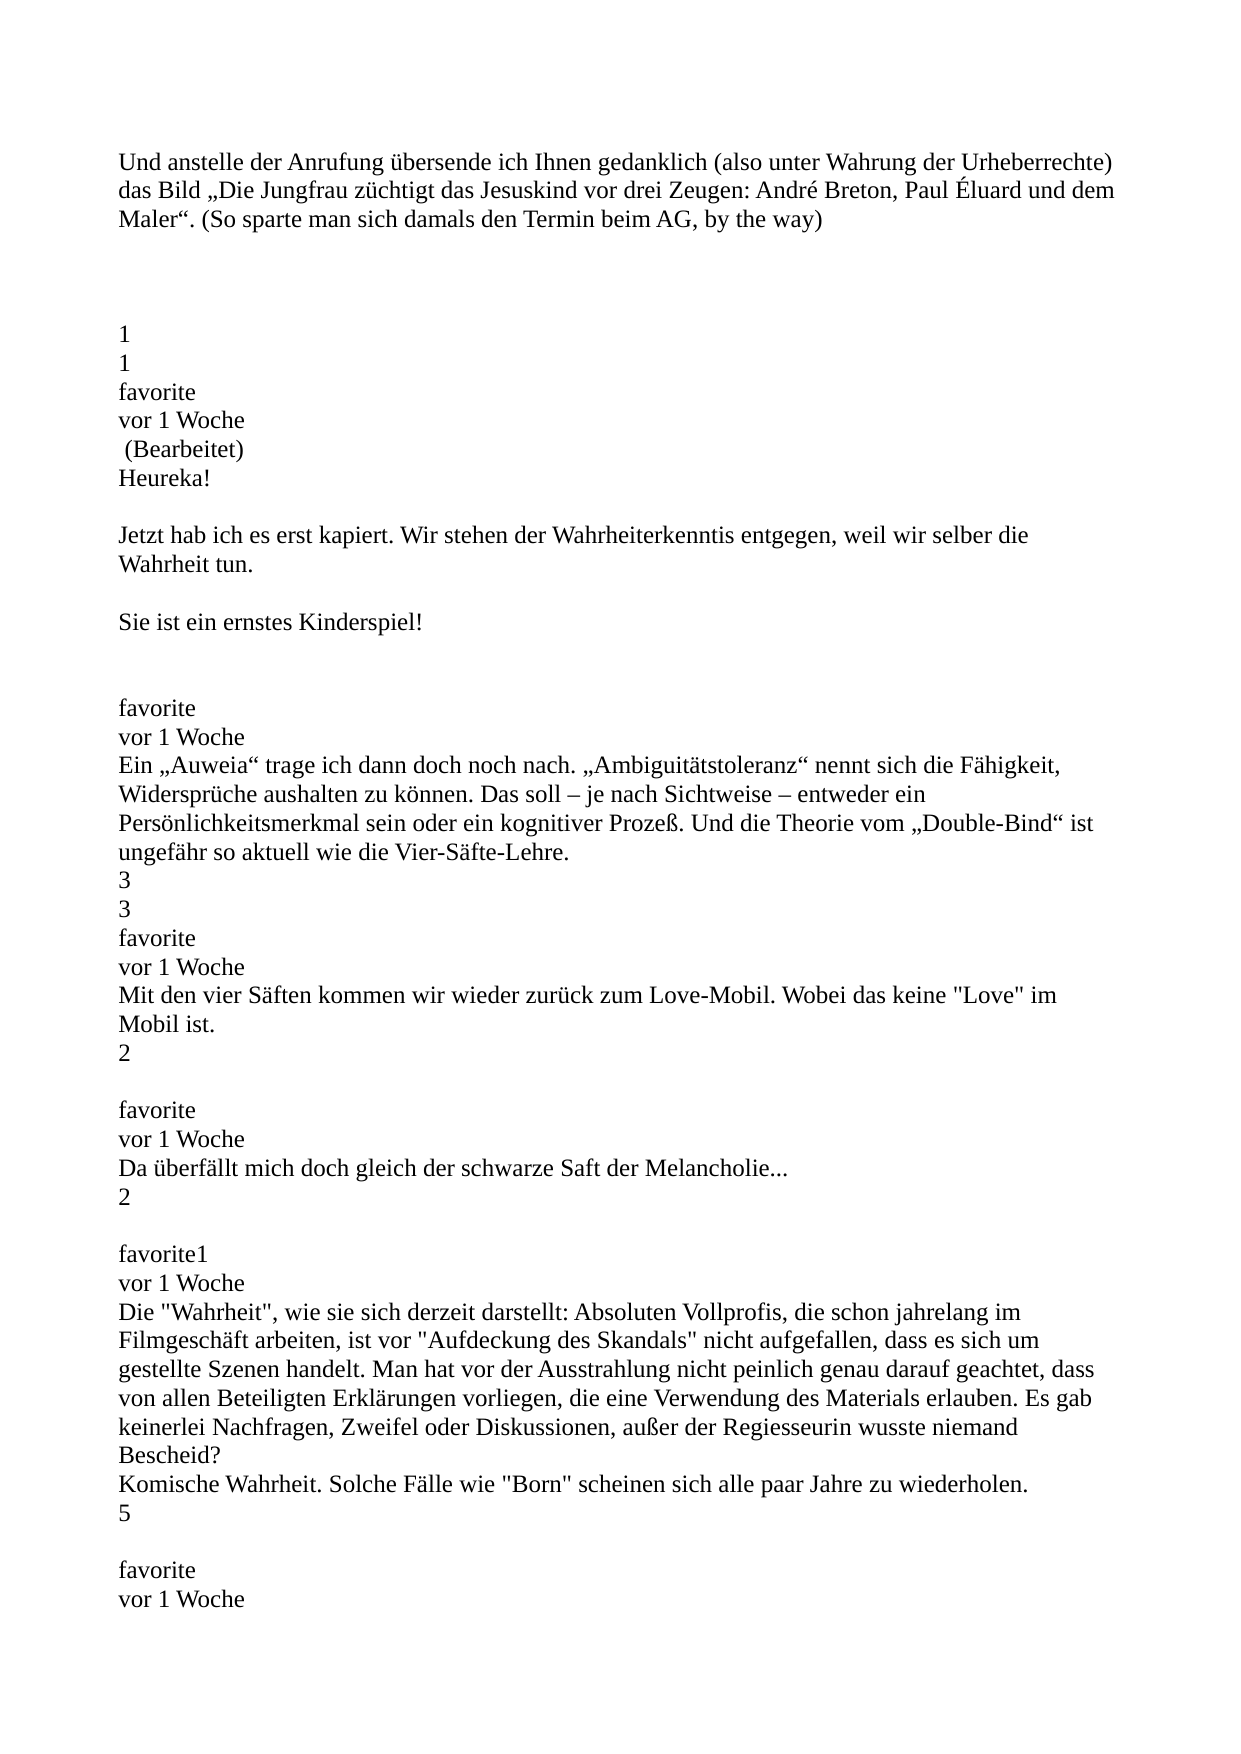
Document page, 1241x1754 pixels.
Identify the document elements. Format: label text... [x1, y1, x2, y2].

text vor 1 Woche [118, 952, 1122, 981]
text Jetzt hab ich es erst kapiert. Wir stehen der Wahrheiterkenntis entgegen, weil wir selber die Wahrheit tun. [118, 521, 1122, 578]
text favorite [118, 1096, 1122, 1124]
text favorite1 [118, 1239, 1122, 1268]
text Die "Wahrheit", wie sie sich derzeit darstellt: Absoluten Vollprofis, die schon jahrelang im Filmgeschäft arbeiten, ist vor "Aufdeckung des Skandals" nicht aufgefallen, dass es sich um gestellte Szenen handelt. Man hat vor der Ausstrahlung nicht peinlich genau darauf geachtet, dass von allen Beteiligten Erklärungen vorliegen, die eine Verwendung des Materials erlauben. Es gab keinerlei Nachfragen, Zweifel oder Diskussionen, außer der Regiesseurin wusste niemand Bescheid? [118, 1297, 1122, 1469]
text vor 1 Woche [118, 1268, 1122, 1297]
text vor 1 Woche [118, 406, 1122, 434]
text 1 [118, 319, 1122, 348]
text Sie ist ein ernstes Kinderspiel! [118, 607, 1122, 636]
text Und anstelle der Anrufung übersende ich Ihnen gedanklich (also unter Wahrung der Urheberrechte) das Bild „Die Jungfrau züchtigt das Jesuskind vor drei Zeugen: André Breton, Paul Éluard und dem Maler“. (So sparte man sich damals den Termin beim AG, by the way) [118, 147, 1122, 233]
text Da überfällt mich doch gleich der schwarze Saft der Melancholie... [118, 1153, 1122, 1182]
text vor 1 Woche [118, 722, 1122, 751]
text favorite [118, 693, 1122, 722]
text favorite [118, 923, 1122, 952]
text 2 [118, 1182, 1122, 1211]
text vor 1 Woche [118, 1584, 1122, 1613]
text Komische Wahrheit. Solche Fälle wie "Born" scheinen sich alle paar Jahre zu wiederholen. [118, 1469, 1122, 1498]
text (Bearbeitet) [118, 434, 1122, 463]
text 3 [118, 894, 1122, 923]
text 5 [118, 1498, 1122, 1527]
text favorite [118, 377, 1122, 406]
text 2 [118, 1038, 1122, 1067]
text Heureka! [118, 463, 1122, 492]
text favorite [118, 1556, 1122, 1584]
text Ein „Auweia“ trage ich dann doch noch nach. „Ambiguitätstoleranz“ nennt sich die Fähigkeit, Widersprüche aushalten zu können. Das soll – je nach Sichtweise – entweder ein Persönlichkeitsmerkmal sein oder ein kognitiver Prozeß. Und die Theorie vom „Double-Bind“ ist ungefähr so aktuell wie die Vier-Säfte-Lehre. [118, 751, 1122, 866]
text vor 1 Woche [118, 1124, 1122, 1153]
text 1 [118, 348, 1122, 377]
text Mit den vier Säften kommen wir wieder zurück zum Love-Mobil. Wobei das keine "Love" im Mobil ist. [118, 981, 1122, 1038]
text 3 [118, 866, 1122, 894]
